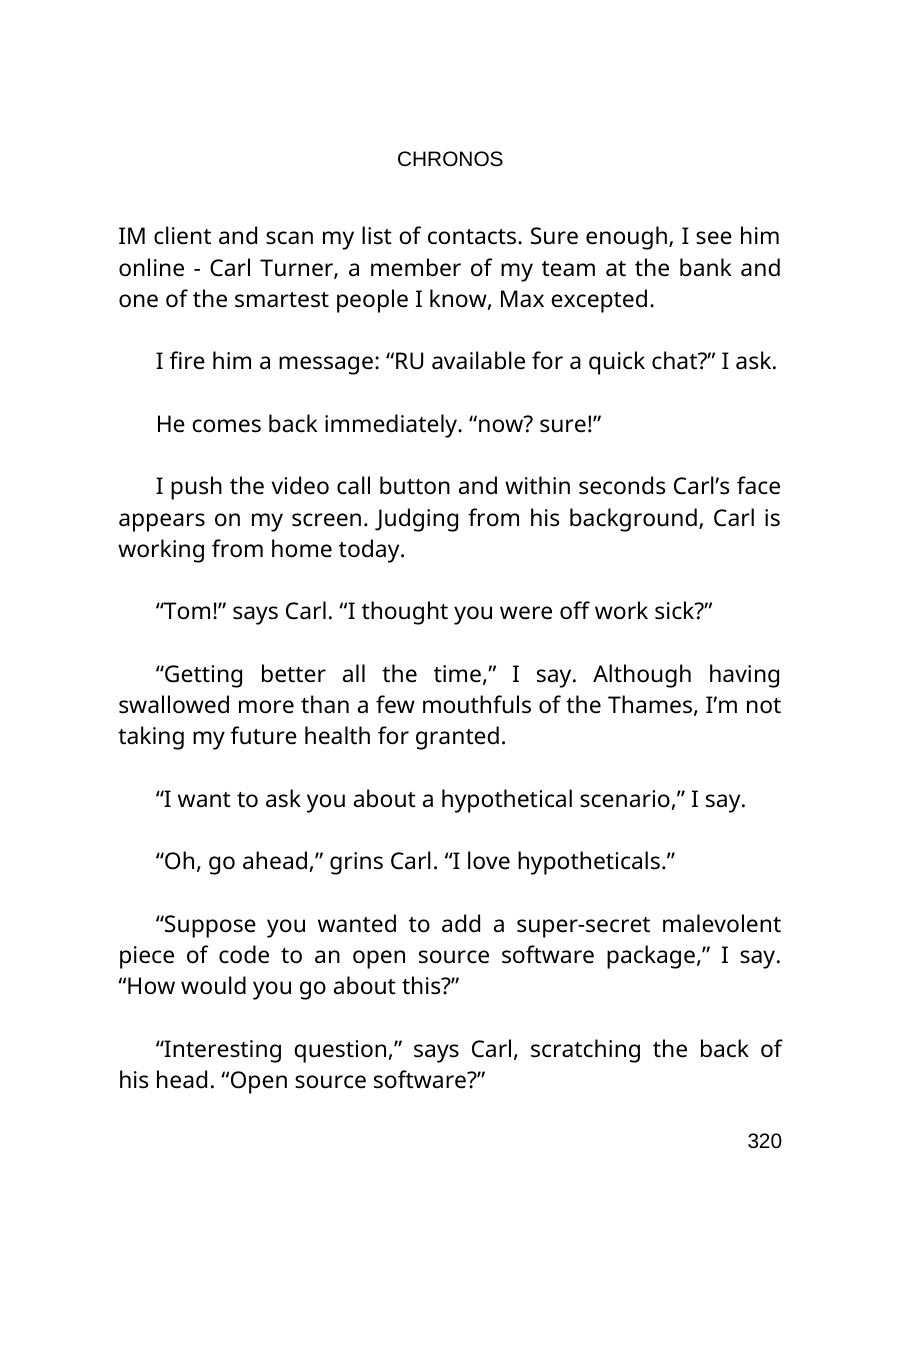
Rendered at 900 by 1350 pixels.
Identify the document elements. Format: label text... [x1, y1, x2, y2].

text “Interesting question,” says Carl, scratching the back of his head. “Open source software?” [118, 1033, 782, 1095]
text I fire him a message: “RU available for a quick chat?” I ask. [118, 345, 782, 376]
text “Getting better all the time,” I say. Although having swallowed more than a few mouthfuls of the Thames, I’m not taking my future health for granted. [118, 658, 782, 751]
text “Tom!” says Carl. “I thought you were off work sick?” [118, 595, 782, 626]
text He comes back immediately. “now? sure!” [118, 408, 782, 439]
text “Oh, go ahead,” grins Carl. “I love hypotheticals.” [118, 845, 782, 876]
text IM client and scan my list of contacts. Sure enough, I see him online - Carl Turner, a member of my team at the bank and one of the smartest people I know, Max excepted. [118, 220, 782, 314]
text “I want to ask you about a hypothetical scenario,” I say. [118, 783, 782, 814]
text I push the video call button and within seconds Carl’s face appears on my screen. Judging from his background, Carl is working from home today. [118, 470, 782, 564]
text “Suppose you wanted to add a super-secret malevolent piece of code to an open source software package,” I say. “How would you go about this?” [118, 908, 782, 1001]
